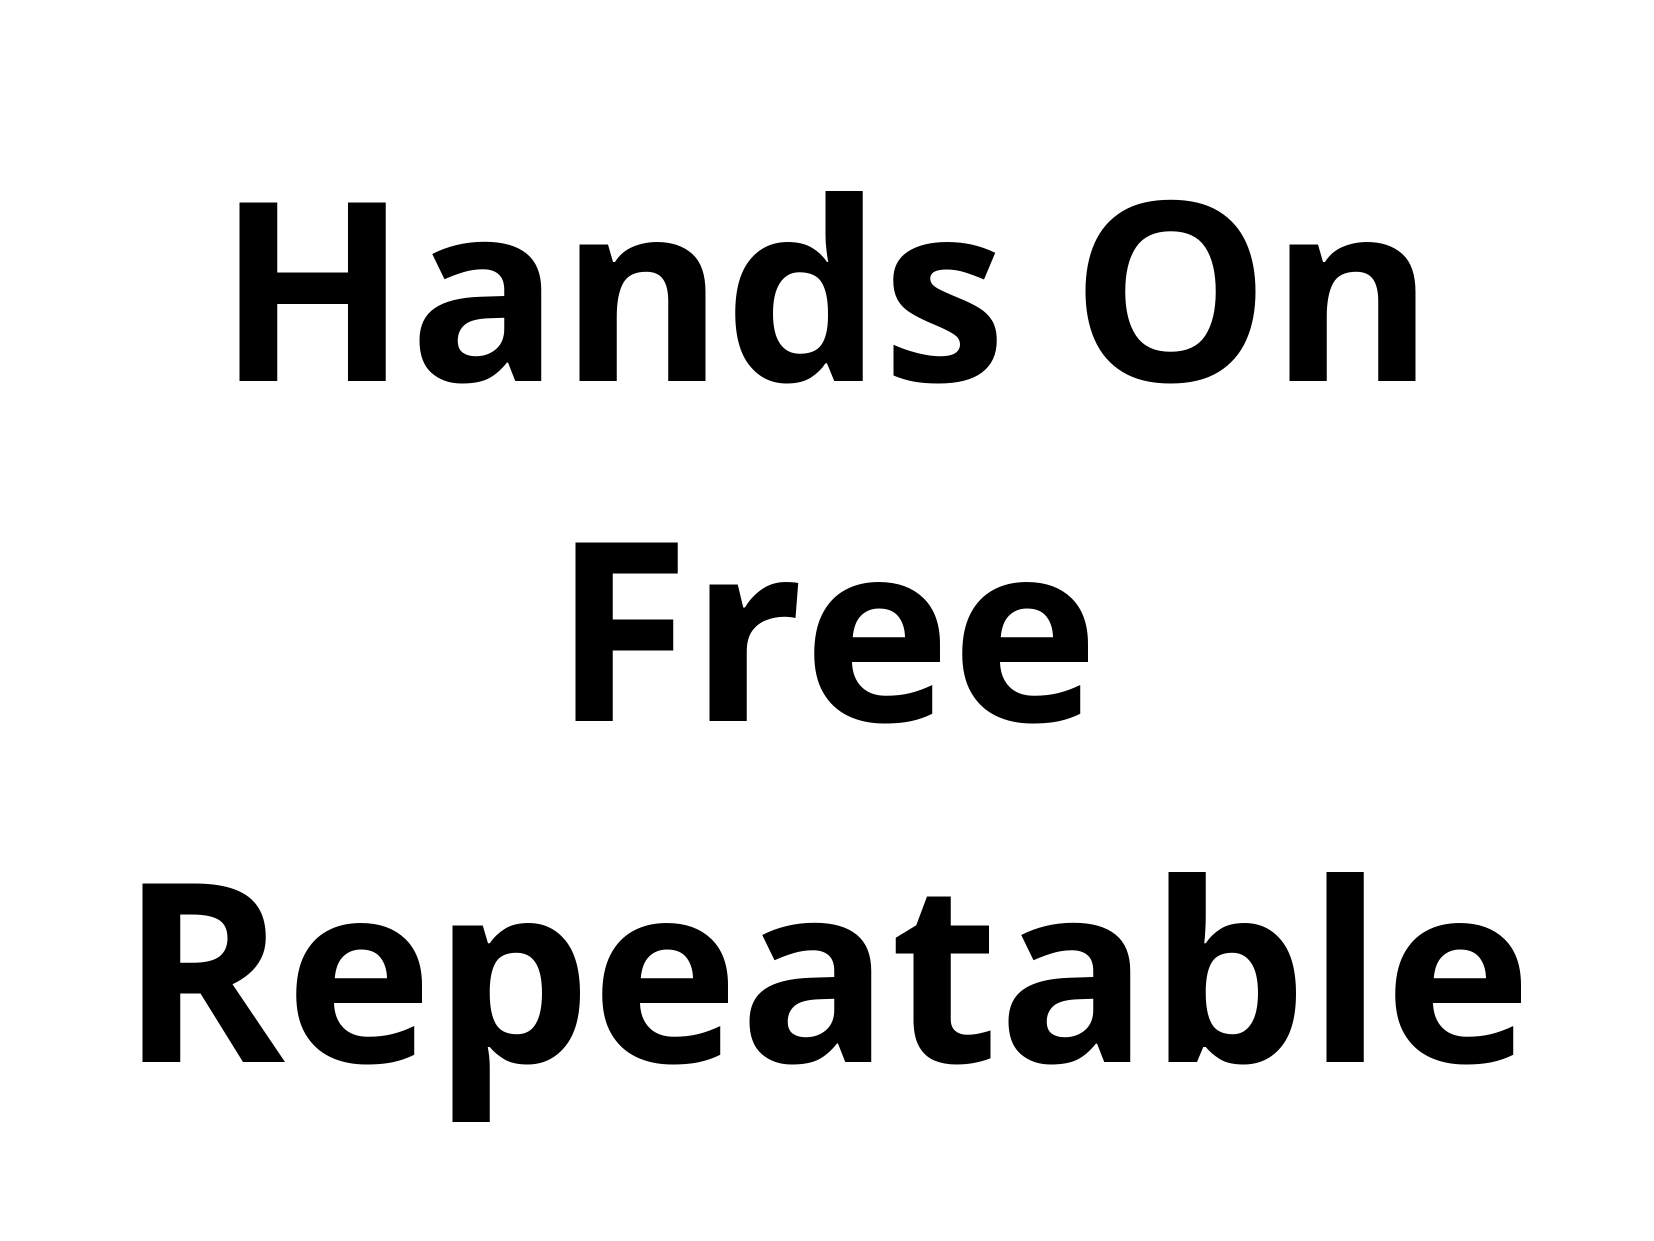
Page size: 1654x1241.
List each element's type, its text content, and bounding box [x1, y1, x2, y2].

title Hands On Free Repeatable [82, 49, 1571, 1201]
